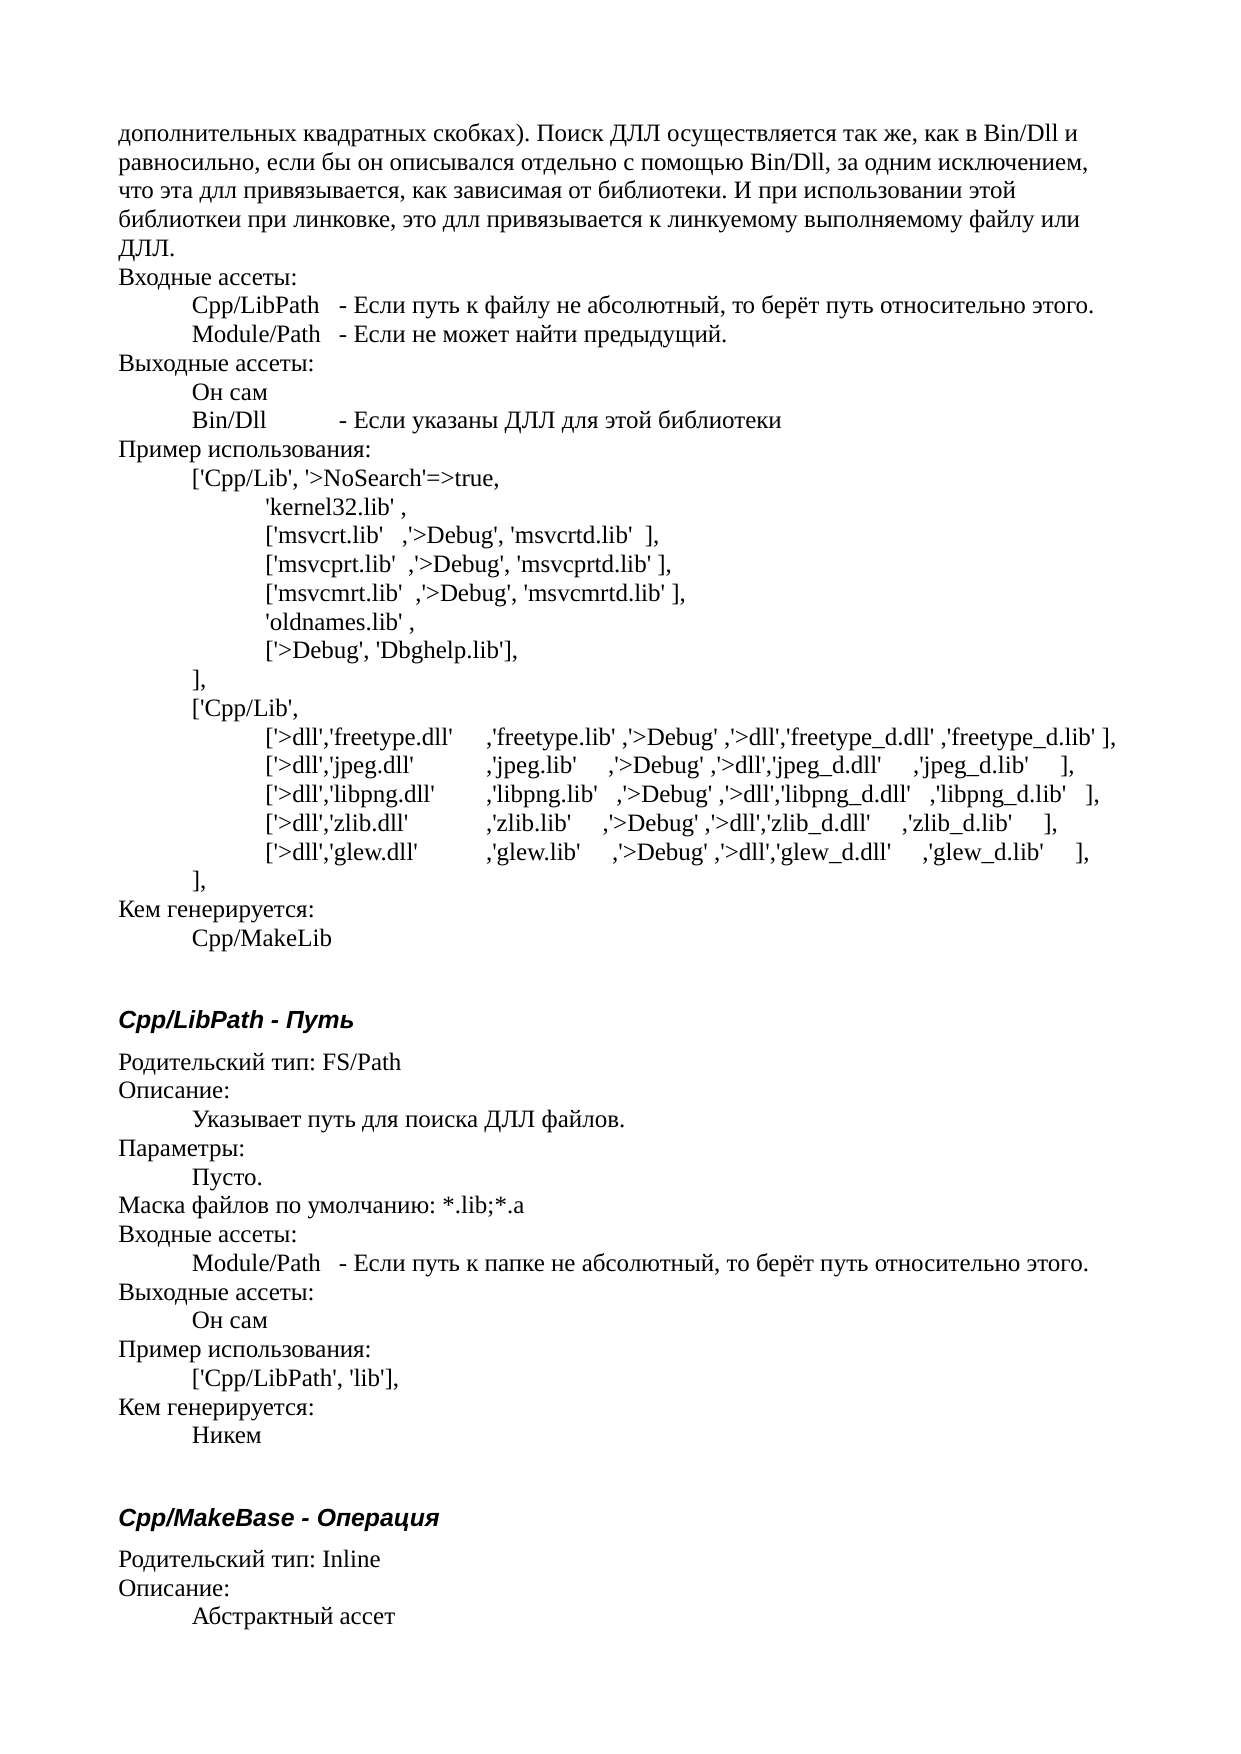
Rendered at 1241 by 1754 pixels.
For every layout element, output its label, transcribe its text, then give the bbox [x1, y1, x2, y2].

text Входные ассеты: [118, 1219, 1122, 1248]
text Выходные ассеты: [118, 348, 1122, 377]
text Cpp/LibPath - Если путь к файлу не абсолютный, то берёт путь относительно этого. [118, 291, 1122, 319]
text Маска файлов по умолчанию: *.lib;*.a [118, 1190, 1122, 1219]
text Описание: [118, 1573, 1122, 1601]
text ], [118, 664, 1122, 693]
text Bin/Dll - Если указаны ДЛЛ для этой библиотеки [118, 406, 1122, 434]
text Cpp/MakeLib [118, 923, 1122, 952]
text Кем генерируется: [118, 894, 1122, 923]
text ['msvcrt.lib' ,'>Debug', 'msvcrtd.lib' ], [118, 521, 1122, 549]
text Он сам [118, 377, 1122, 406]
text ['>dll','zlib.dll' ,'zlib.lib' ,'>Debug' ,'>dll','zlib_d.dll' ,'zlib_d.lib' ], [118, 808, 1122, 837]
subtitle Cpp/LibPath - Путь [118, 1006, 1122, 1034]
text Описание: [118, 1075, 1122, 1104]
text Параметры: [118, 1133, 1122, 1162]
text 'oldnames.lib' , [118, 607, 1122, 636]
text Module/Path - Если путь к папке не абсолютный, то берёт путь относительно этого. [118, 1248, 1122, 1277]
text Указывает путь для поиска ДЛЛ файлов. [118, 1104, 1122, 1133]
text дополнительных квадратных скобках). Поиск ДЛЛ осуществляется так же, как в Bin/Dll и равносильно, если бы он описывался отдельно с помощью Bin/Dll, за одним исключением, что эта длл привязывается, как зависимая от библиотеки. И при использовании этой библиоткеи при линковке, это длл привязывается к линкуемому выполняемому файлу или ДЛЛ. [118, 118, 1122, 262]
text Кем генерируется: [118, 1392, 1122, 1420]
text Пример использования: [118, 1334, 1122, 1363]
text ['>dll','glew.dll' ,'glew.lib' ,'>Debug' ,'>dll','glew_d.dll' ,'glew_d.lib' ], [118, 837, 1122, 866]
text Выходные ассеты: [118, 1277, 1122, 1305]
text Module/Path - Если не может найти предыдущий. [118, 319, 1122, 348]
text ['Cpp/Lib', [118, 693, 1122, 722]
text ], [118, 866, 1122, 894]
text 'kernel32.lib' , [118, 492, 1122, 521]
text ['Cpp/Lib', '>NoSearch'=>true, [118, 463, 1122, 492]
text ['Cpp/LibPath', 'lib'], [118, 1363, 1122, 1392]
text ['>dll','libpng.dll' ,'libpng.lib' ,'>Debug' ,'>dll','libpng_d.dll' ,'libpng_d.lib' ], [118, 779, 1122, 808]
text ['>dll','freetype.dll' ,'freetype.lib' ,'>Debug' ,'>dll','freetype_d.dll' ,'freetype_d.lib' ], [118, 722, 1122, 751]
text Абстрактный ассет [118, 1601, 1122, 1630]
text ['msvcmrt.lib' ,'>Debug', 'msvcmrtd.lib' ], [118, 578, 1122, 607]
subtitle Cpp/MakeBase - Операция [118, 1503, 1122, 1531]
text Входные ассеты: [118, 262, 1122, 291]
text Пусто. [118, 1162, 1122, 1190]
text Он сам [118, 1305, 1122, 1334]
text Никем [118, 1420, 1122, 1449]
text Родительский тип: FS/Path [118, 1047, 1122, 1075]
text ['>Debug', 'Dbghelp.lib'], [118, 636, 1122, 664]
text Пример использования: [118, 434, 1122, 463]
text ['>dll','jpeg.dll' ,'jpeg.lib' ,'>Debug' ,'>dll','jpeg_d.dll' ,'jpeg_d.lib' ], [118, 751, 1122, 779]
text ['msvcprt.lib' ,'>Debug', 'msvcprtd.lib' ], [118, 549, 1122, 578]
text Родительский тип: Inline [118, 1544, 1122, 1573]
